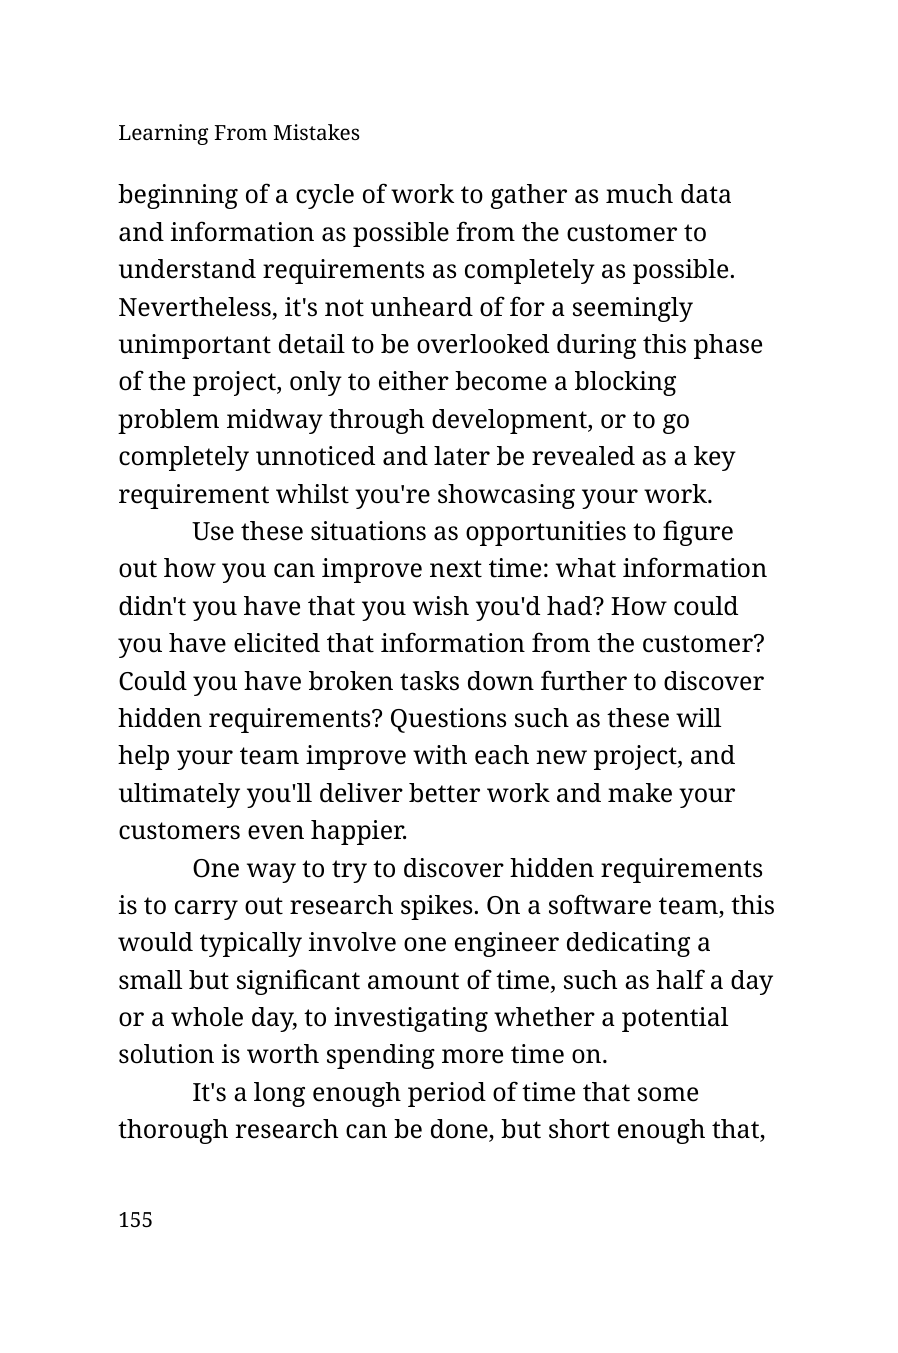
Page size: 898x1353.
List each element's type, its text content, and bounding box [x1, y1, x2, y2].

text It's a long enough period of time that some thorough research can be done, but short enough that, [118, 1074, 779, 1146]
text Use these situations as opportunities to figure out how you can improve next time: what information didn't you have that you wish you'd had? How could you have elicited that information from the customer? Could you have broken tasks down further to discover hidden requirements? Questions such as these will help your team improve with each new project, and ultimately you'll deliver better work and make your customers even happier. [118, 514, 779, 847]
text beginning of a cycle of work to gather as much data and information as possible from the customer to understand requirements as completely as possible. Nevertheless, it's not unheard of for a seemingly unimportant detail to be overlooked during this phase of the project, only to either become a blocking problem midway through development, or to go completely unnoticed and later be revealed as a key requirement whilst you're showcasing your work. [118, 177, 779, 510]
text One way to try to discover hidden requirements is to carry out research spikes. On a software team, this would typically involve one engineer dedicating a small but significant amount of time, such as half a day or a whole day, to investigating whether a potential solution is worth spending more time on. [118, 850, 779, 1071]
